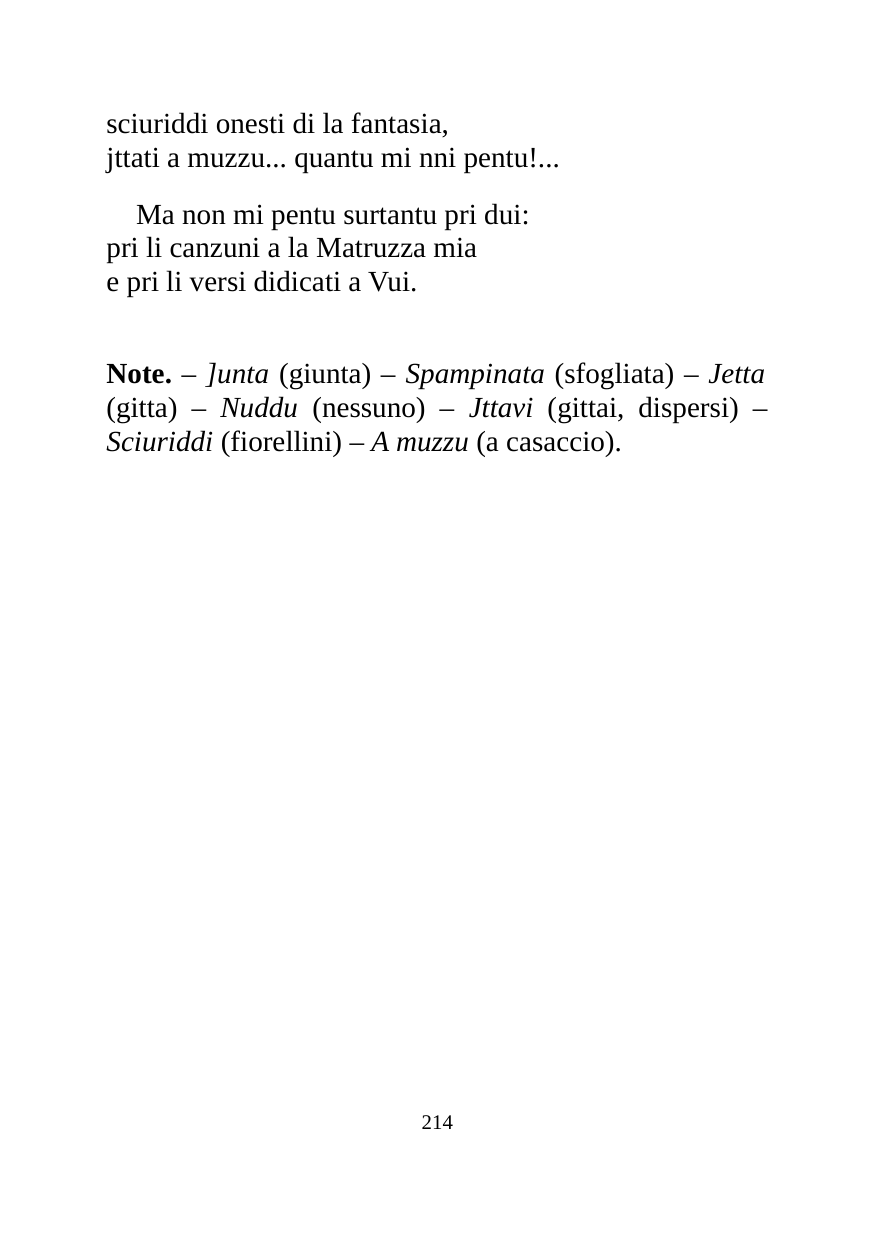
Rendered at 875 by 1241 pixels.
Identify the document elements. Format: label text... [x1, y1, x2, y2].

text jttati a muzzu... quantu mi nni pentu!... [106, 140, 768, 173]
text Ma non mi pentu surtantu pri dui: [106, 197, 768, 231]
text Note. – ]unta (giunta) – Spampinata (sfogliata) – Jetta (gitta) – Nuddu (nessuno) – Jttavi (gittai, dispersi) – Sciuriddi (fiorellini) – A muzzu (a casaccio). [106, 357, 768, 457]
text pri li canzuni a la Matruzza mia [106, 231, 768, 264]
text e pri li versi didicati a Vui. [106, 264, 768, 298]
text sciuriddi onesti di la fantasia, [106, 106, 768, 140]
